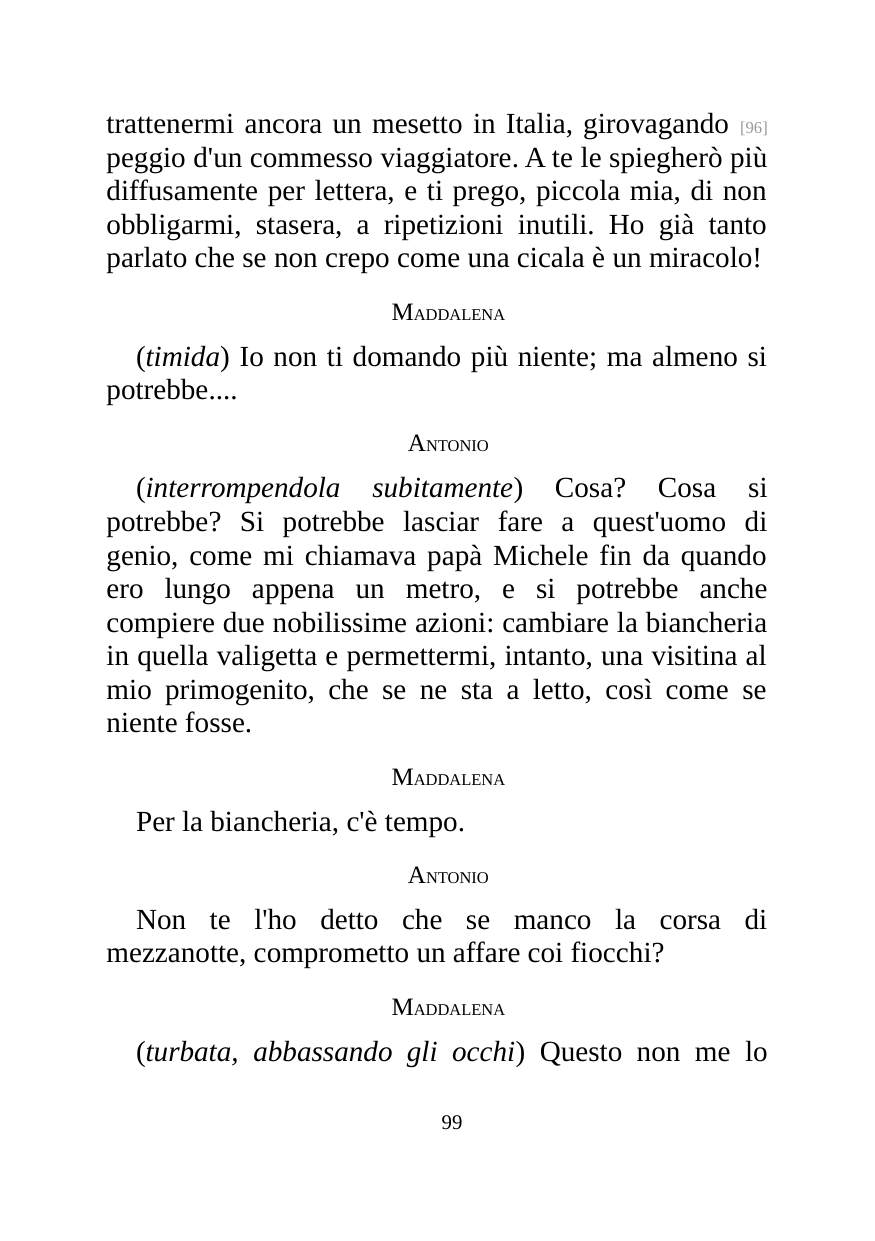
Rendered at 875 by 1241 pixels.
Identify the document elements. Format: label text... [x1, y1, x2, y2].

text Per la biancheria, c'è tempo. [106, 804, 768, 837]
text Maddalena [106, 293, 768, 326]
text Non te l'ho detto che se manco la corsa di mezzanotte, comprometto un affare coi fiocchi? [106, 902, 768, 969]
text Antonio [106, 424, 768, 458]
text (interrompendola subitamente) Cosa? Cosa si potrebbe? Si potrebbe lasciar fare a quest'uomo di genio, come mi chiamava papà Michele fin da quando ero lungo appena un metro, e si potrebbe anche compiere due nobilissime azioni: cambiare la biancheria in quella valigetta e permettermi, intanto, una visitina al mio primogenito, che se ne sta a letto, così come se niente fosse. [106, 471, 768, 739]
text Maddalena [106, 988, 768, 1021]
text (timida) Io non ti domando più niente; ma almeno si potrebbe.... [106, 339, 768, 406]
text (turbata, abbassando gli occhi) Questo non me lo [106, 1034, 768, 1067]
text Maddalena [106, 758, 768, 791]
text Antonio [106, 856, 768, 889]
text trattenermi ancora un mesetto in Italia, girovagando [96] peggio d'un commesso viaggiatore. A te le spiegherò più diffusamente per lettera, e ti prego, piccola mia, di non obbligarmi, stasera, a ripetizioni inutili. Ho già tanto parlato che se non crepo come una cicala è un miracolo! [106, 106, 768, 274]
